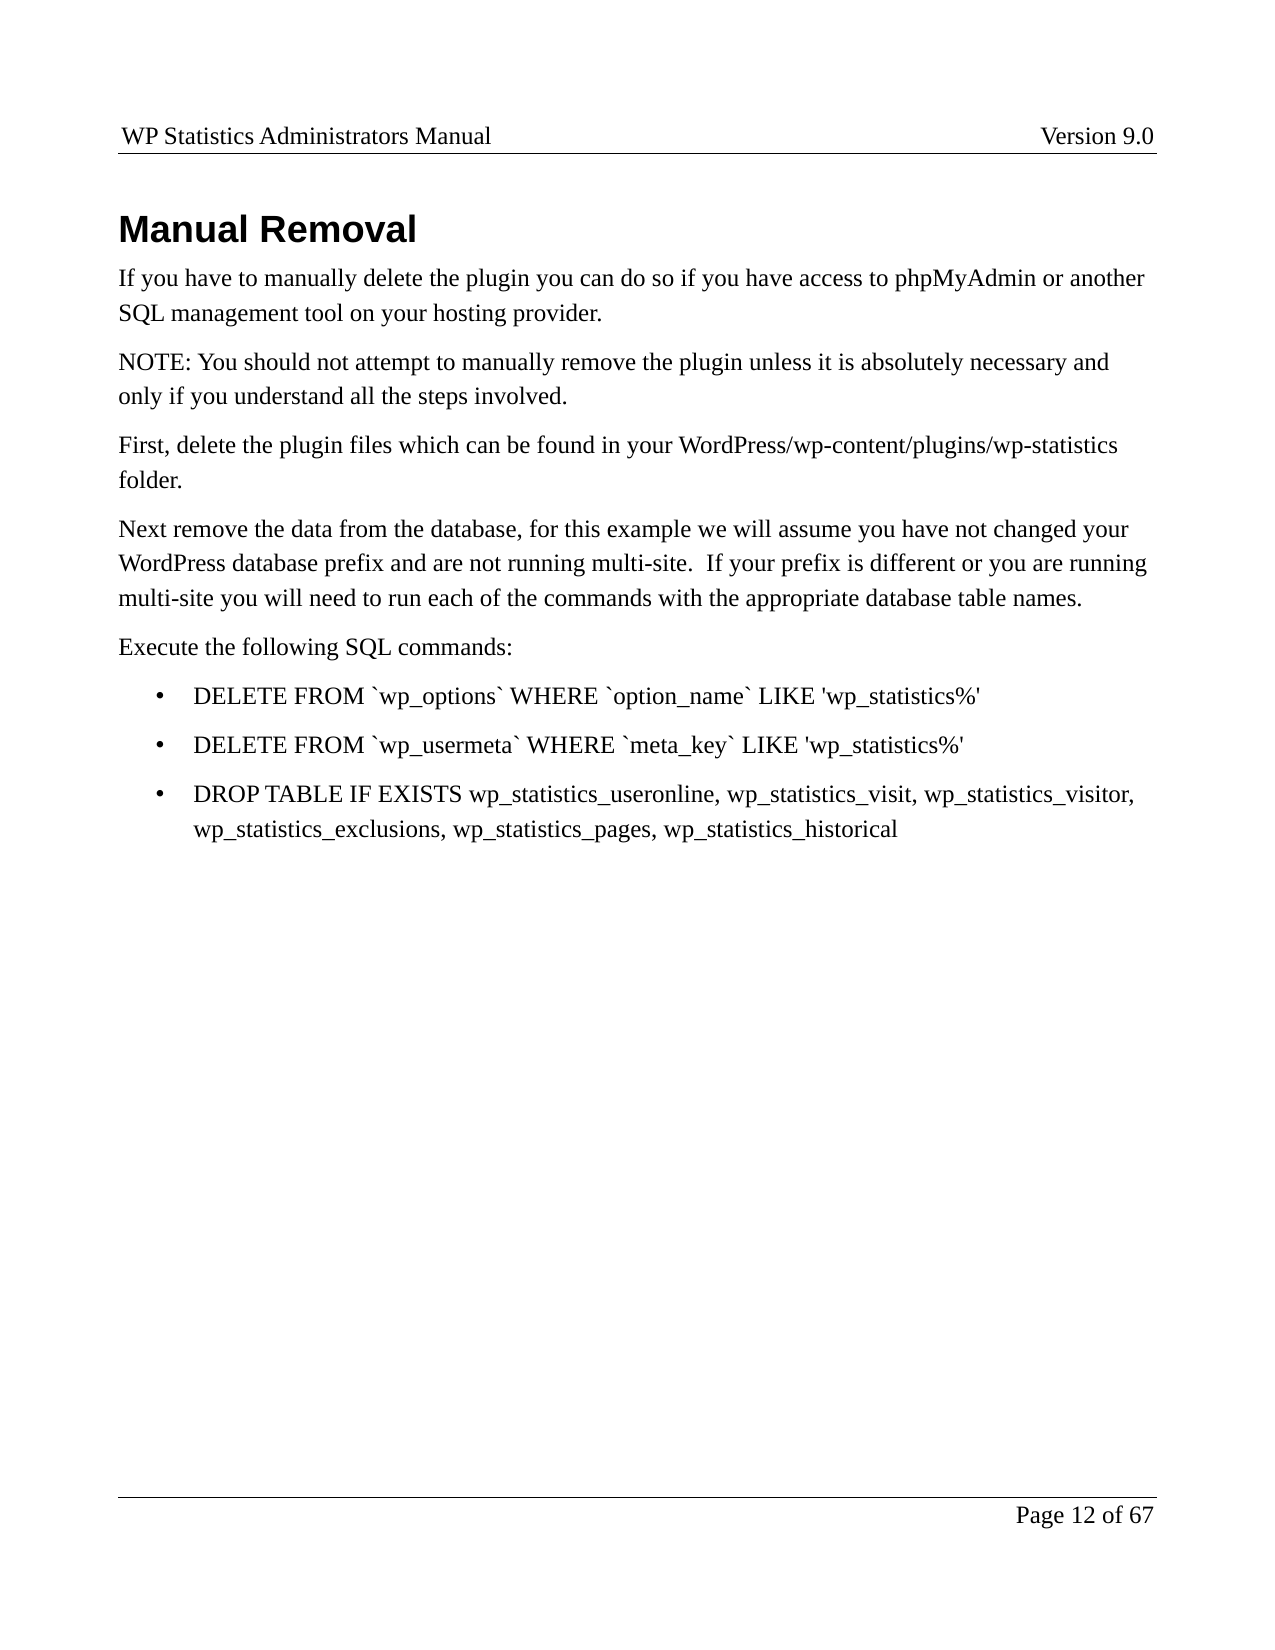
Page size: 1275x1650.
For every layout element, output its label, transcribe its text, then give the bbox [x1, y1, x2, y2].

text NOTE: You should not attempt to manually remove the plugin unless it is absolutely necessary and only if you understand all the steps involved. [118, 347, 1157, 410]
text If you have to manually delete the plugin you can do so if you have access to phpMyAdmin or another SQL management tool on your hosting provider. [118, 263, 1157, 327]
subtitle Manual Removal [118, 207, 1157, 251]
list DELETE FROM `wp_options` WHERE `option_name` LIKE 'wp_statistics%' [156, 681, 1157, 710]
text Execute the following SQL commands: [118, 632, 1157, 661]
list DROP TABLE IF EXISTS wp_statistics_useronline, wp_statistics_visit, wp_statistics_visitor, wp_statistics_exclusions, wp_statistics_pages, wp_statistics_historical [156, 779, 1157, 842]
text Next remove the data from the database, for this example we will assume you have not changed your WordPress database prefix and are not running multi-site. If your prefix is different or you are running multi-site you will need to run each of the commands with the appropriate database table names. [118, 514, 1157, 612]
list DELETE FROM `wp_usermeta` WHERE `meta_key` LIKE 'wp_statistics%' [156, 730, 1157, 759]
text First, delete the plugin files which can be found in your WordPress/wp-content/plugins/wp-statistics folder. [118, 431, 1157, 494]
